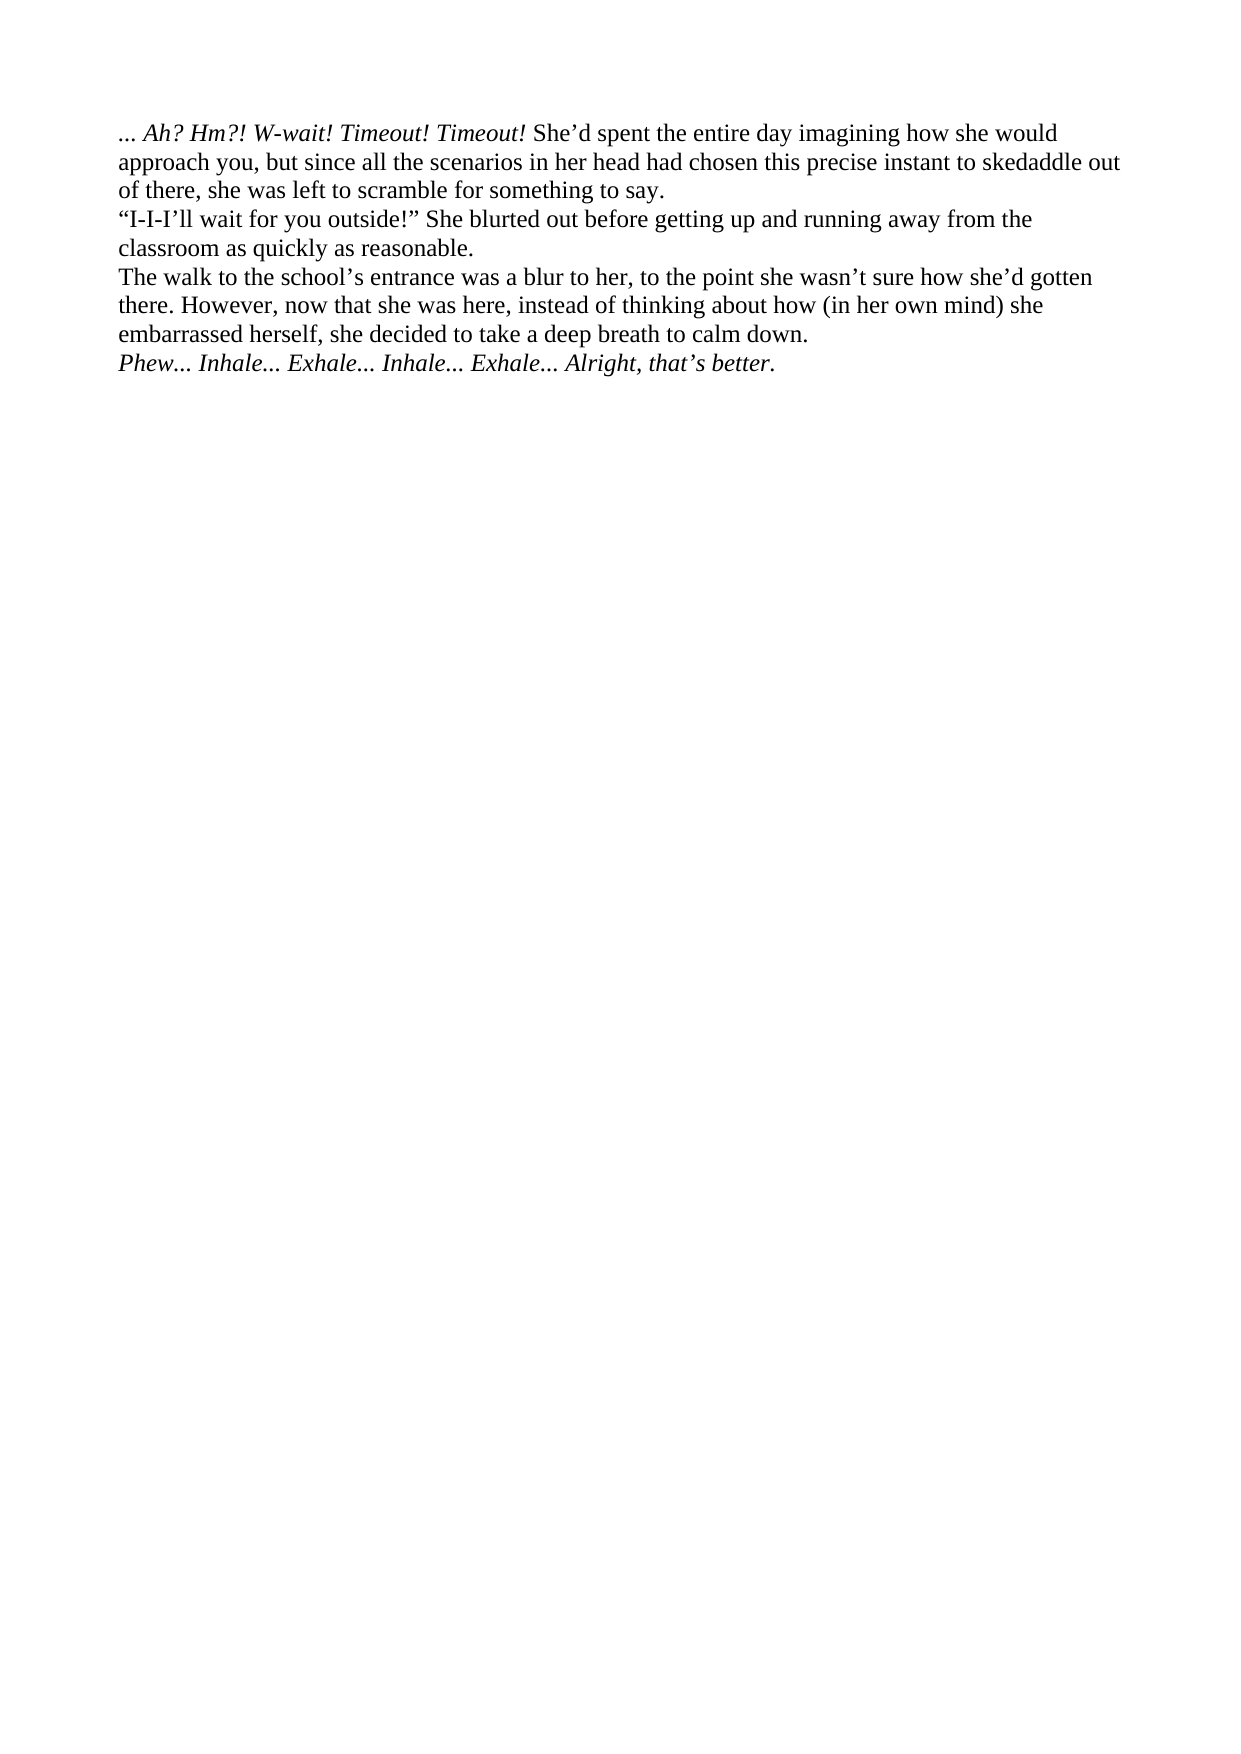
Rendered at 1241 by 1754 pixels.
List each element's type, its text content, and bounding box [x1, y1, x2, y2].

text Phew... Inhale... Exhale... Inhale... Exhale... Alright, that’s better. [118, 348, 1122, 377]
text The walk to the school’s entrance was a blur to her, to the point she wasn’t sure how she’d gotten there. However, now that she was here, instead of thinking about how (in her own mind) she embarrassed herself, she decided to take a deep breath to calm down. [118, 262, 1122, 348]
text “I-I-I’ll wait for you outside!” She blurted out before getting up and running away from the classroom as quickly as reasonable. [118, 204, 1122, 262]
text ... Ah? Hm?! W-wait! Timeout! Timeout! She’d spent the entire day imagining how she would approach you, but since all the scenarios in her head had chosen this precise instant to skedaddle out of there, she was left to scramble for something to say. [118, 118, 1122, 204]
